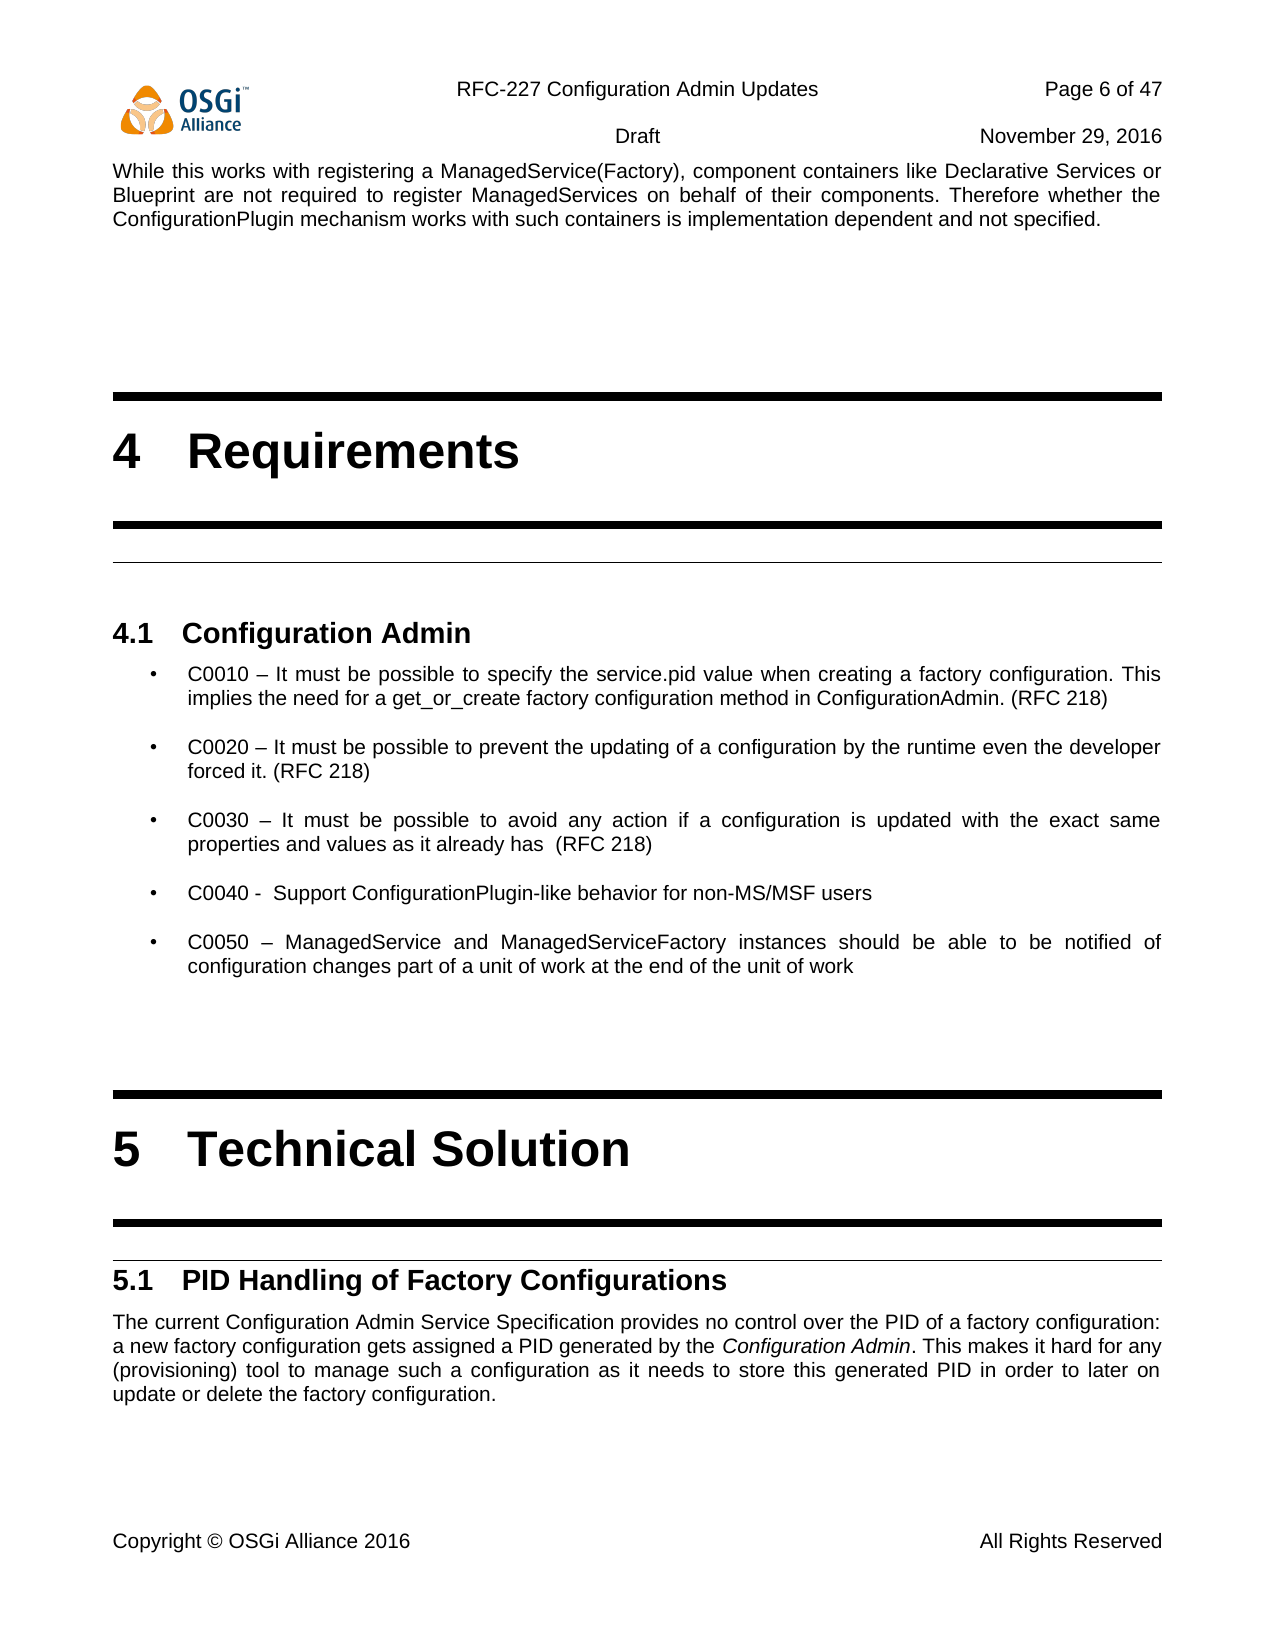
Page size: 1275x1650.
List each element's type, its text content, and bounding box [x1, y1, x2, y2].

text The current Configuration Admin Service Specification provides no control over the PID of a factory configuration: a new factory configuration gets assigned a PID generated by the Configuration Admin. This makes it hard for any (provisioning) tool to manage such a configuration as it needs to store this generated PID in order to later on update or delete the factory configuration. [112, 1309, 1162, 1405]
subtitle Technical Solution [112, 1091, 1162, 1227]
list C0020 – It must be possible to prevent the updating of a configuration by the runtime even the developer forced it. (RFC 218) [150, 735, 1162, 783]
subtitle Requirements [112, 393, 1162, 529]
list C0010 – It must be possible to specify the service.pid value when creating a factory configuration. This implies the need for a get_or_create factory configuration method in ConfigurationAdmin. (RFC 218) [150, 662, 1162, 710]
list C0050 – ManagedService and ManagedServiceFactory instances should be able to be notified of configuration changes part of a unit of work at the end of the unit of work [150, 930, 1162, 978]
list C0030 – It must be possible to avoid any action if a configuration is updated with the exact same properties and values as it already has (RFC 218) [150, 808, 1162, 856]
subtitle Configuration Admin [112, 612, 1162, 649]
list C0040 - Support ConfigurationPlugin-like behavior for non-MS/MSF users [150, 881, 1162, 905]
picture [113, 78, 257, 142]
subtitle PID Handling of Factory Configurations [112, 1261, 1162, 1297]
text While this works with registering a ManagedService(Factory), component containers like Declarative Services or Blueprint are not required to register ManagedServices on behalf of their components. Therefore whether the ConfigurationPlugin mechanism works with such containers is implementation dependent and not specified. [112, 159, 1162, 231]
